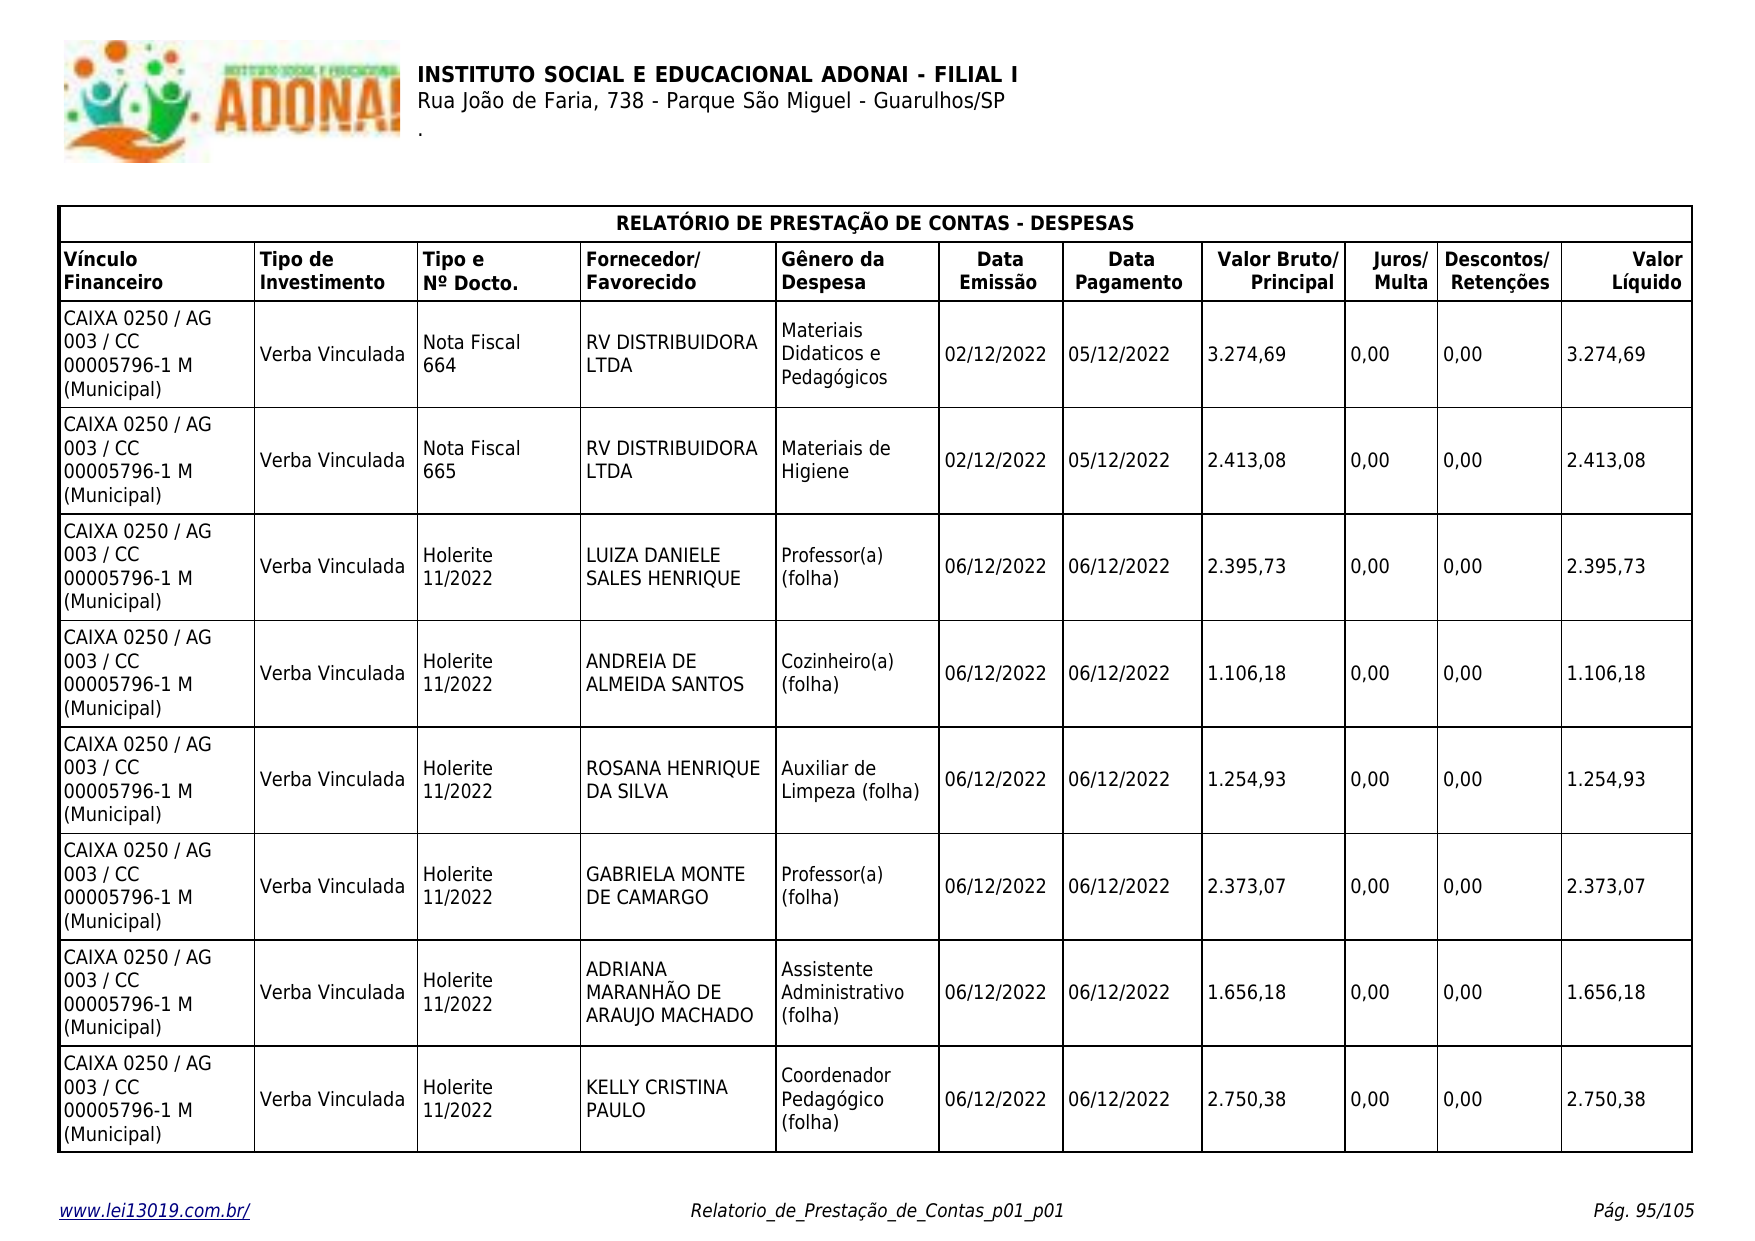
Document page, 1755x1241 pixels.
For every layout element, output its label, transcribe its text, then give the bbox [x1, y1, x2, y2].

table_cell 06/12/2022 [940, 515, 1062, 619]
table_cell Verba Vinculada [255, 408, 417, 513]
table_cell 06/12/2022 [940, 834, 1062, 939]
table_cell ROSANA HENRIQUE DA SILVA [581, 728, 775, 832]
table_cell CAIXA 0250 / AG 003 / CC 00005796-1 M (Municipal) [61, 621, 254, 726]
table_cell CAIXA 0250 / AG 003 / CC 00005796-1 M (Municipal) [61, 408, 254, 513]
table_cell 1.656,18 [1562, 941, 1691, 1045]
table_cell Nota Fiscal 665 [418, 408, 580, 513]
table_cell Valor Bruto/ Principal [1203, 243, 1344, 300]
table_cell Descontos/ Retenções [1438, 243, 1561, 300]
table_cell 0,00 [1346, 834, 1437, 939]
table_cell 1.656,18 [1203, 941, 1344, 1045]
table_cell Verba Vinculada [255, 834, 417, 939]
table_cell GABRIELA MONTE DE CAMARGO [581, 834, 775, 939]
table_header RELATÓRIO DE PRESTAÇÃO DE CONTAS - DESPESAS [61, 207, 1691, 241]
table_cell Data Pagamento [1064, 243, 1201, 300]
table_cell 2.373,07 [1562, 834, 1691, 939]
table_cell Assistente Administrativo (folha) [777, 941, 938, 1045]
table_cell 0,00 [1346, 515, 1437, 619]
table_cell 2.750,38 [1203, 1047, 1344, 1151]
table_cell 06/12/2022 [1064, 941, 1201, 1045]
table_cell 0,00 [1346, 621, 1437, 726]
table_cell 05/12/2022 [1064, 302, 1201, 407]
table_cell 0,00 [1438, 621, 1561, 726]
table_cell Holerite 11/2022 [418, 621, 580, 726]
table_cell 05/12/2022 [1064, 408, 1201, 513]
table_cell CAIXA 0250 / AG 003 / CC 00005796-1 M (Municipal) [61, 515, 254, 619]
table_cell Holerite 11/2022 [418, 1047, 580, 1151]
table_cell Materiais de Higiene [777, 408, 938, 513]
table_cell 0,00 [1438, 302, 1561, 407]
table_cell 2.413,08 [1203, 408, 1344, 513]
table_cell CAIXA 0250 / AG 003 / CC 00005796-1 M (Municipal) [61, 834, 254, 939]
table_cell 02/12/2022 [940, 408, 1062, 513]
table_cell 06/12/2022 [940, 1047, 1062, 1151]
table_cell 06/12/2022 [1064, 1047, 1201, 1151]
table_cell 2.373,07 [1203, 834, 1344, 939]
table_cell LUIZA DANIELE SALES HENRIQUE [581, 515, 775, 619]
table_cell Materiais Didaticos e Pedagógicos [777, 302, 938, 407]
table_cell CAIXA 0250 / AG 003 / CC 00005796-1 M (Municipal) [61, 941, 254, 1045]
table_cell 3.274,69 [1203, 302, 1344, 407]
table_cell 06/12/2022 [940, 941, 1062, 1045]
table_cell 2.750,38 [1562, 1047, 1691, 1151]
table_cell 3.274,69 [1562, 302, 1691, 407]
table_cell 1.254,93 [1203, 728, 1344, 832]
table_cell ADRIANA MARANHÃO DE ARAUJO MACHADO [581, 941, 775, 1045]
table_cell 2.395,73 [1203, 515, 1344, 619]
table_cell 06/12/2022 [1064, 728, 1201, 832]
table_cell Nota Fiscal 664 [418, 302, 580, 407]
table_cell 1.106,18 [1562, 621, 1691, 726]
table_cell Verba Vinculada [255, 302, 417, 407]
table_cell CAIXA 0250 / AG 003 / CC 00005796-1 M (Municipal) [61, 302, 254, 407]
table_cell Tipo de Investimento [255, 243, 417, 300]
table_cell 0,00 [1346, 408, 1437, 513]
table_cell 0,00 [1438, 941, 1561, 1045]
table_cell KELLY CRISTINA PAULO [581, 1047, 775, 1151]
table_cell Vínculo Financeiro [61, 243, 254, 300]
table_cell 2.413,08 [1562, 408, 1691, 513]
table_cell CAIXA 0250 / AG 003 / CC 00005796-1 M (Municipal) [61, 1047, 254, 1151]
table_cell Coordenador Pedagógico (folha) [777, 1047, 938, 1151]
table_cell 0,00 [1438, 834, 1561, 939]
table_cell Auxiliar de Limpeza (folha) [777, 728, 938, 832]
table_cell Verba Vinculada [255, 621, 417, 726]
table_cell Cozinheiro(a) (folha) [777, 621, 938, 726]
table_cell RV DISTRIBUIDORA LTDA [581, 408, 775, 513]
table_cell 06/12/2022 [940, 621, 1062, 726]
table_cell 1.254,93 [1562, 728, 1691, 832]
table_cell 0,00 [1346, 1047, 1437, 1151]
table_cell ANDREIA DE ALMEIDA SANTOS [581, 621, 775, 726]
table_cell 1.106,18 [1203, 621, 1344, 726]
table_cell Verba Vinculada [255, 728, 417, 832]
table_cell Tipo e Nº Docto. [418, 243, 580, 300]
table_cell 0,00 [1438, 728, 1561, 832]
table_cell 0,00 [1346, 302, 1437, 407]
table_cell Juros/ Multa [1346, 243, 1437, 300]
table_cell Fornecedor/ Favorecido [581, 243, 775, 300]
table_cell Verba Vinculada [255, 941, 417, 1045]
table_cell 06/12/2022 [1064, 834, 1201, 939]
table_cell 06/12/2022 [940, 728, 1062, 832]
table_cell Verba Vinculada [255, 515, 417, 619]
table_cell Holerite 11/2022 [418, 834, 580, 939]
table_cell Valor Líquido [1562, 243, 1691, 300]
table_cell 0,00 [1438, 408, 1561, 513]
table_cell RV DISTRIBUIDORA LTDA [581, 302, 775, 407]
table_cell 06/12/2022 [1064, 515, 1201, 619]
table_cell 2.395,73 [1562, 515, 1691, 619]
table_cell 0,00 [1346, 941, 1437, 1045]
table_cell 0,00 [1438, 515, 1561, 619]
table_cell 0,00 [1346, 728, 1437, 832]
table_cell 06/12/2022 [1064, 621, 1201, 726]
table_cell Professor(a) (folha) [777, 515, 938, 619]
table_cell 0,00 [1438, 1047, 1561, 1151]
table_cell Holerite 11/2022 [418, 728, 580, 832]
table_cell 02/12/2022 [940, 302, 1062, 407]
table_cell Holerite 11/2022 [418, 515, 580, 619]
table_cell CAIXA 0250 / AG 003 / CC 00005796-1 M (Municipal) [61, 728, 254, 832]
table_cell Verba Vinculada [255, 1047, 417, 1151]
table_cell Professor(a) (folha) [777, 834, 938, 939]
table_cell Holerite 11/2022 [418, 941, 580, 1045]
table_cell Gênero da Despesa [777, 243, 938, 300]
table_cell Data Emissão [940, 243, 1062, 300]
